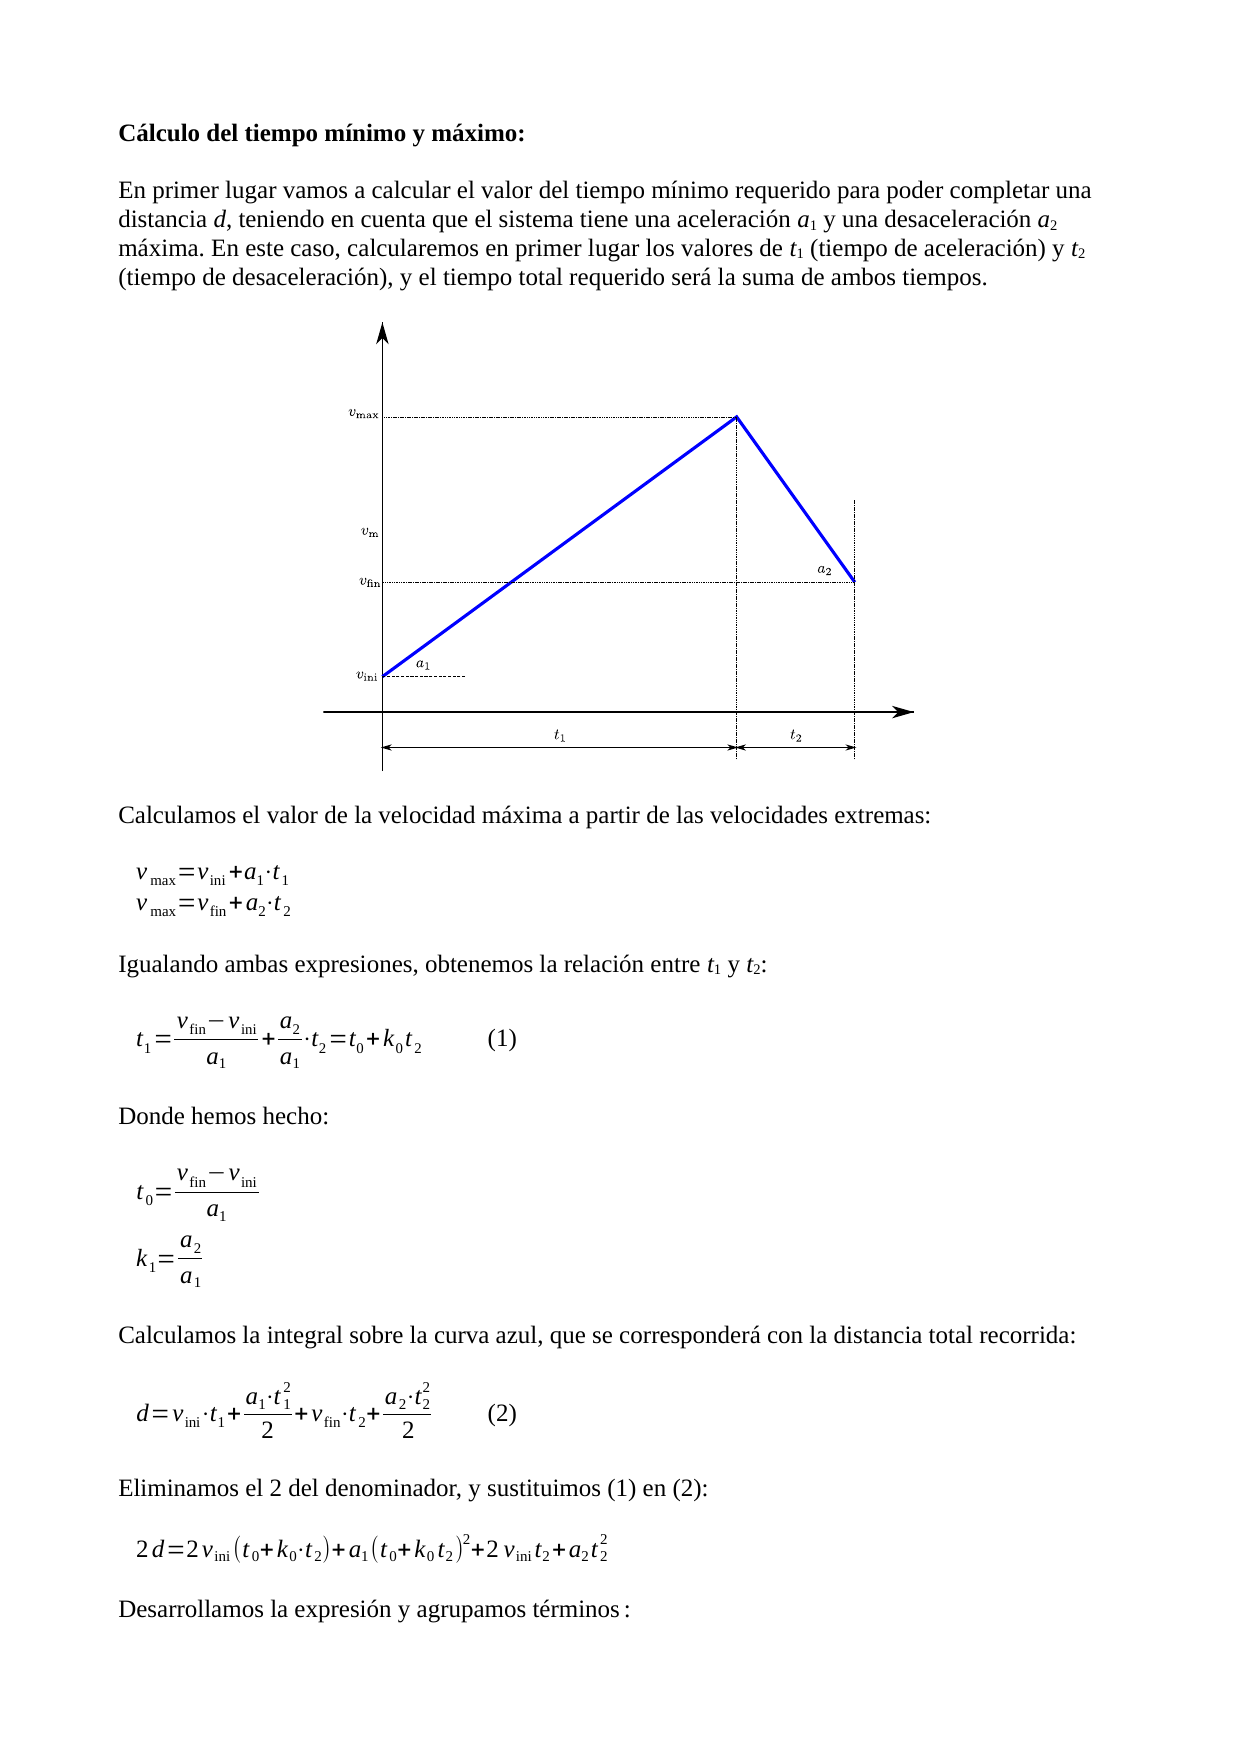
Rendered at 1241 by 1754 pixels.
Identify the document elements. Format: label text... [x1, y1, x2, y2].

text Cálculo del tiempo mínimo y máximo: [118, 118, 1122, 147]
text Desarrollamos la expresión y agrupamos términos : [118, 1594, 1122, 1623]
text Eliminamos el 2 del denominador, y sustituimos (1) en (2): [118, 1473, 1122, 1502]
text (2) [118, 1378, 1122, 1444]
text En primer lugar vamos a calcular el valor del tiempo mínimo requerido para poder completar una distancia d, teniendo en cuenta que el sistema tiene una aceleración a1 y una desaceleración a2 máxima. En este caso, calcularemos en primer lugar los valores de t1 (tiempo de aceleración) y t2 (tiempo de desaceleración), y el tiempo total requerido será la suma de ambos tiempos. [118, 176, 1122, 291]
text Calculamos la integral sobre la curva azul, que se corresponderá con la distancia total recorrida: [118, 1320, 1122, 1349]
text Calculamos el valor de la velocidad máxima a partir de las velocidades extremas: [118, 800, 1122, 829]
text Donde hemos hecho: [118, 1101, 1122, 1130]
text Igualando ambas expresiones, obtenemos la relación entre t1 y t2: [118, 949, 1122, 978]
text (1) [118, 1006, 1122, 1073]
